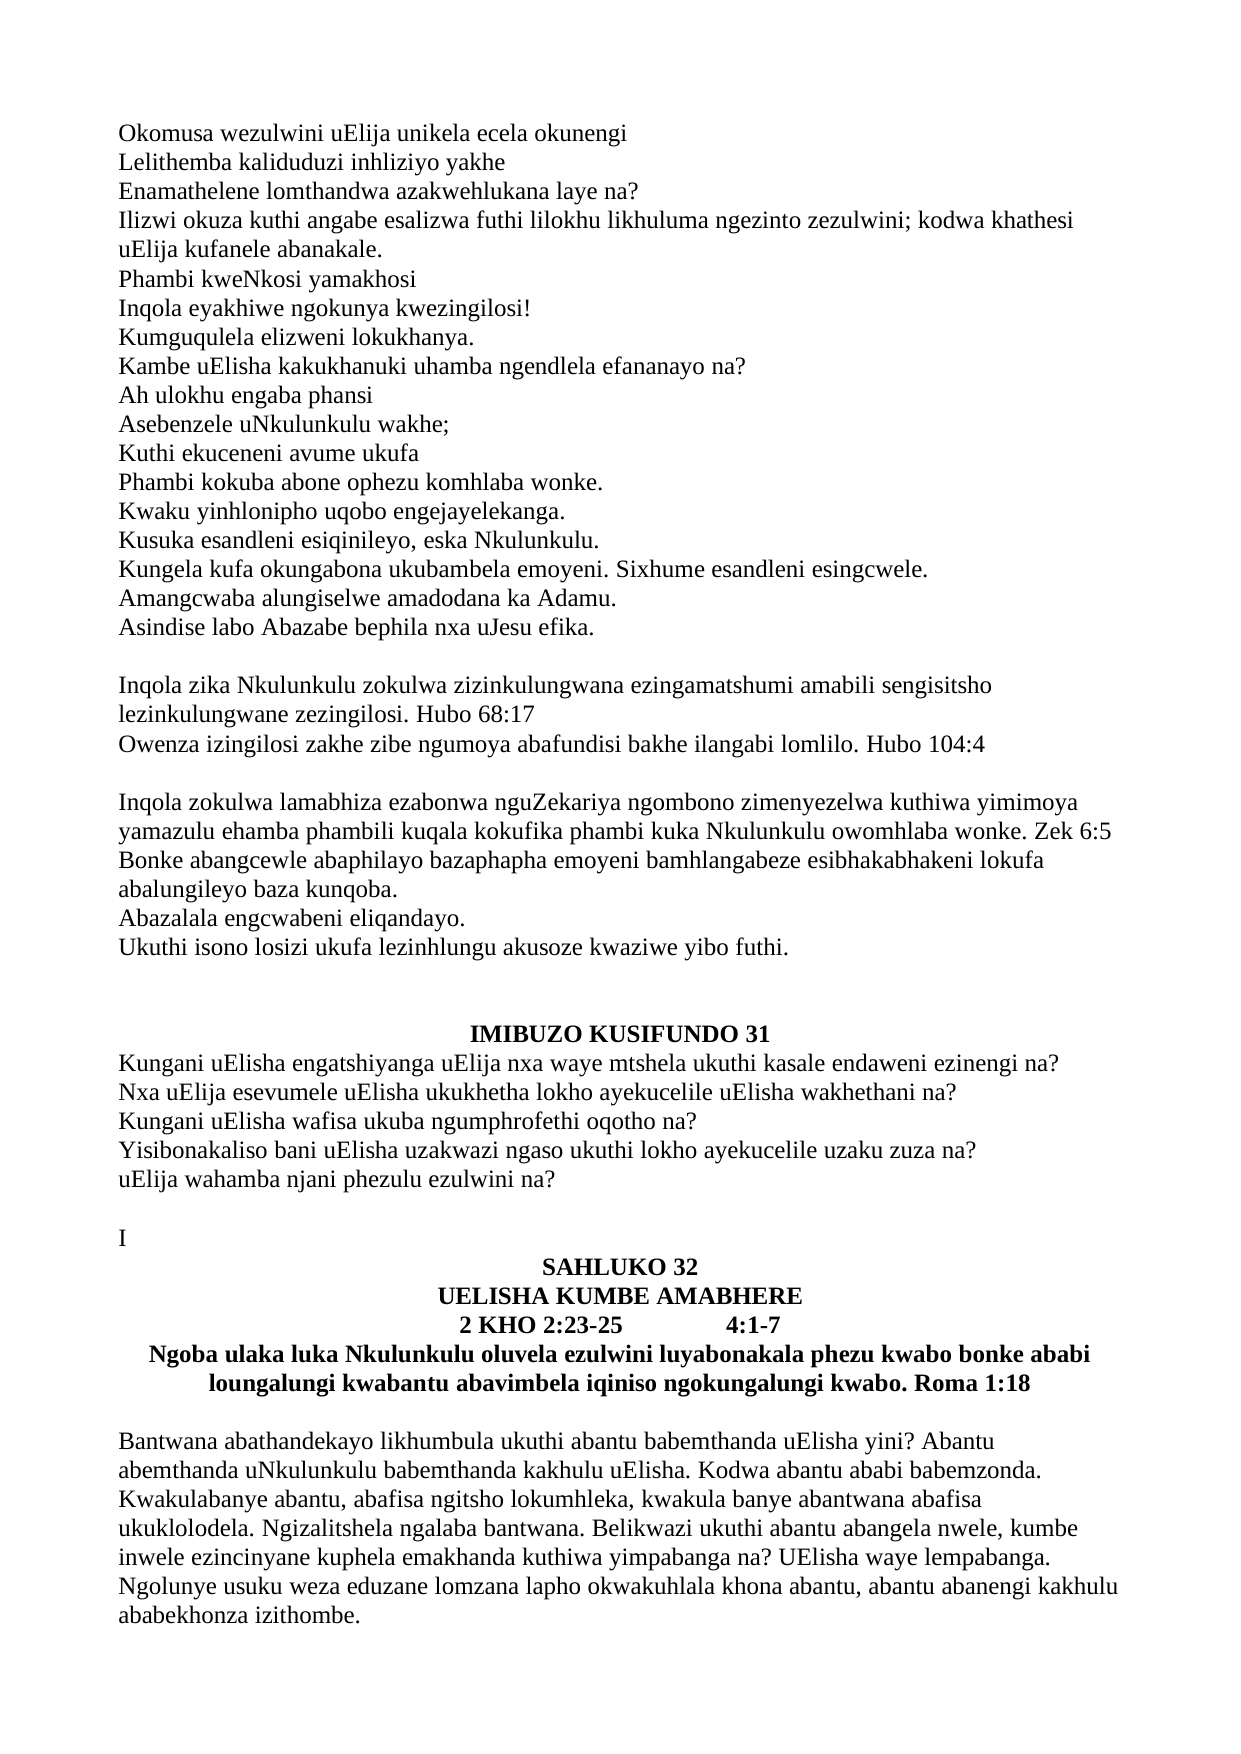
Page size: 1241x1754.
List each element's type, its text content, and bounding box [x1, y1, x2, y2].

text I [118, 1222, 1122, 1252]
text Asebenzele uNkulunkulu wakhe; [118, 409, 1122, 438]
text Inqola eyakhiwe ngokunya kwezingilosi! [118, 292, 1122, 322]
text Kumguqulela elizweni lokukhanya. [118, 322, 1122, 351]
text Kusuka esandleni esiqinileyo, eska Nkulunkulu. [118, 525, 1122, 554]
text Yisibonakaliso bani uElisha uzakwazi ngaso ukuthi lokho ayekucelile uzaku zuza na? [118, 1135, 1122, 1164]
text IMIBUZO KUSIFUNDO 31 [118, 1019, 1122, 1048]
text Enamathelene lomthandwa azakwehlukana laye na? [118, 176, 1122, 205]
text Ilizwi okuza kuthi angabe esalizwa futhi lilokhu likhuluma ngezinto zezulwini; kodwa khathesi uElija kufanele abanakale. [118, 205, 1122, 263]
text UELISHA KUMBE AMABHERE [118, 1281, 1122, 1310]
text Ukuthi isono losizi ukufa lezinhlungu akusoze kwaziwe yibo futhi. [118, 932, 1122, 961]
text Okomusa wezulwini uElija unikela ecela okunengi [118, 118, 1122, 147]
text Phambi kweNkosi yamakhosi [118, 263, 1122, 292]
text Bantwana abathandekayo likhumbula ukuthi abantu babemthanda uElisha yini? Abantu abemthanda uNkulunkulu babemthanda kakhulu uElisha. Kodwa abantu ababi babemzonda. Kwakulabanye abantu, abafisa ngitsho lokumhleka, kwakula banye abantwana abafisa ukuklolodela. Ngizalitshela ngalaba bantwana. Belikwazi ukuthi abantu abangela nwele, kumbe inwele ezincinyane kuphela emakhanda kuthiwa yimpabanga na? UElisha waye lempabanga. Ngolunye usuku weza eduzane lomzana lapho okwakuhlala khona abantu, abantu abanengi kakhulu ababekhonza izithombe. [118, 1426, 1122, 1629]
text Bonke abangcewle abaphilayo bazaphapha emoyeni bamhlangabeze esibhakabhakeni lokufa abalungileyo baza kunqoba. [118, 845, 1122, 903]
text Kungani uElisha engatshiyanga uElija nxa waye mtshela ukuthi kasale endaweni ezinengi na? [118, 1048, 1122, 1077]
text Phambi kokuba abone ophezu komhlaba wonke. [118, 467, 1122, 496]
text Ah ulokhu engaba phansi [118, 380, 1122, 409]
text Abazalala engcwabeni eliqandayo. [118, 903, 1122, 932]
text Asindise labo Abazabe bephila nxa uJesu efika. [118, 612, 1122, 641]
text Kambe uElisha kakukhanuki uhamba ngendlela efananayo na? [118, 351, 1122, 380]
text Kungani uElisha wafisa ukuba ngumphrofethi oqotho na? [118, 1106, 1122, 1135]
text Kungela kufa okungabona ukubambela emoyeni. Sixhume esandleni esingcwele. [118, 554, 1122, 583]
text uElija wahamba njani phezulu ezulwini na? [118, 1164, 1122, 1193]
text Inqola zokulwa lamabhiza ezabonwa nguZekariya ngombono zimenyezelwa kuthiwa yimimoya yamazulu ehamba phambili kuqala kokufika phambi kuka Nkulunkulu owomhlaba wonke. Zek 6:5 [118, 787, 1122, 845]
text Inqola zika Nkulunkulu zokulwa zizinkulungwana ezingamatshumi amabili sengisitsho lezinkulungwane zezingilosi. Hubo 68:17 [118, 670, 1122, 728]
text 2 KHO 2:23-25 4:1-7 [118, 1310, 1122, 1339]
text Owenza izingilosi zakhe zibe ngumoya abafundisi bakhe ilangabi lomlilo. Hubo 104:4 [118, 728, 1122, 757]
text Kuthi ekuceneni avume ukufa [118, 438, 1122, 467]
text Nxa uElija esevumele uElisha ukukhetha lokho ayekucelile uElisha wakhethani na? [118, 1077, 1122, 1106]
text Ngoba ulaka luka Nkulunkulu oluvela ezulwini luyabonakala phezu kwabo bonke ababi loungalungi kwabantu abavimbela iqiniso ngokungalungi kwabo. Roma 1:18 [118, 1339, 1122, 1397]
text SAHLUKO 32 [118, 1252, 1122, 1281]
text Lelithemba kaliduduzi inhliziyo yakhe [118, 147, 1122, 176]
text Amangcwaba alungiselwe amadodana ka Adamu. [118, 583, 1122, 612]
text Kwaku yinhlonipho uqobo engejayelekanga. [118, 496, 1122, 525]
